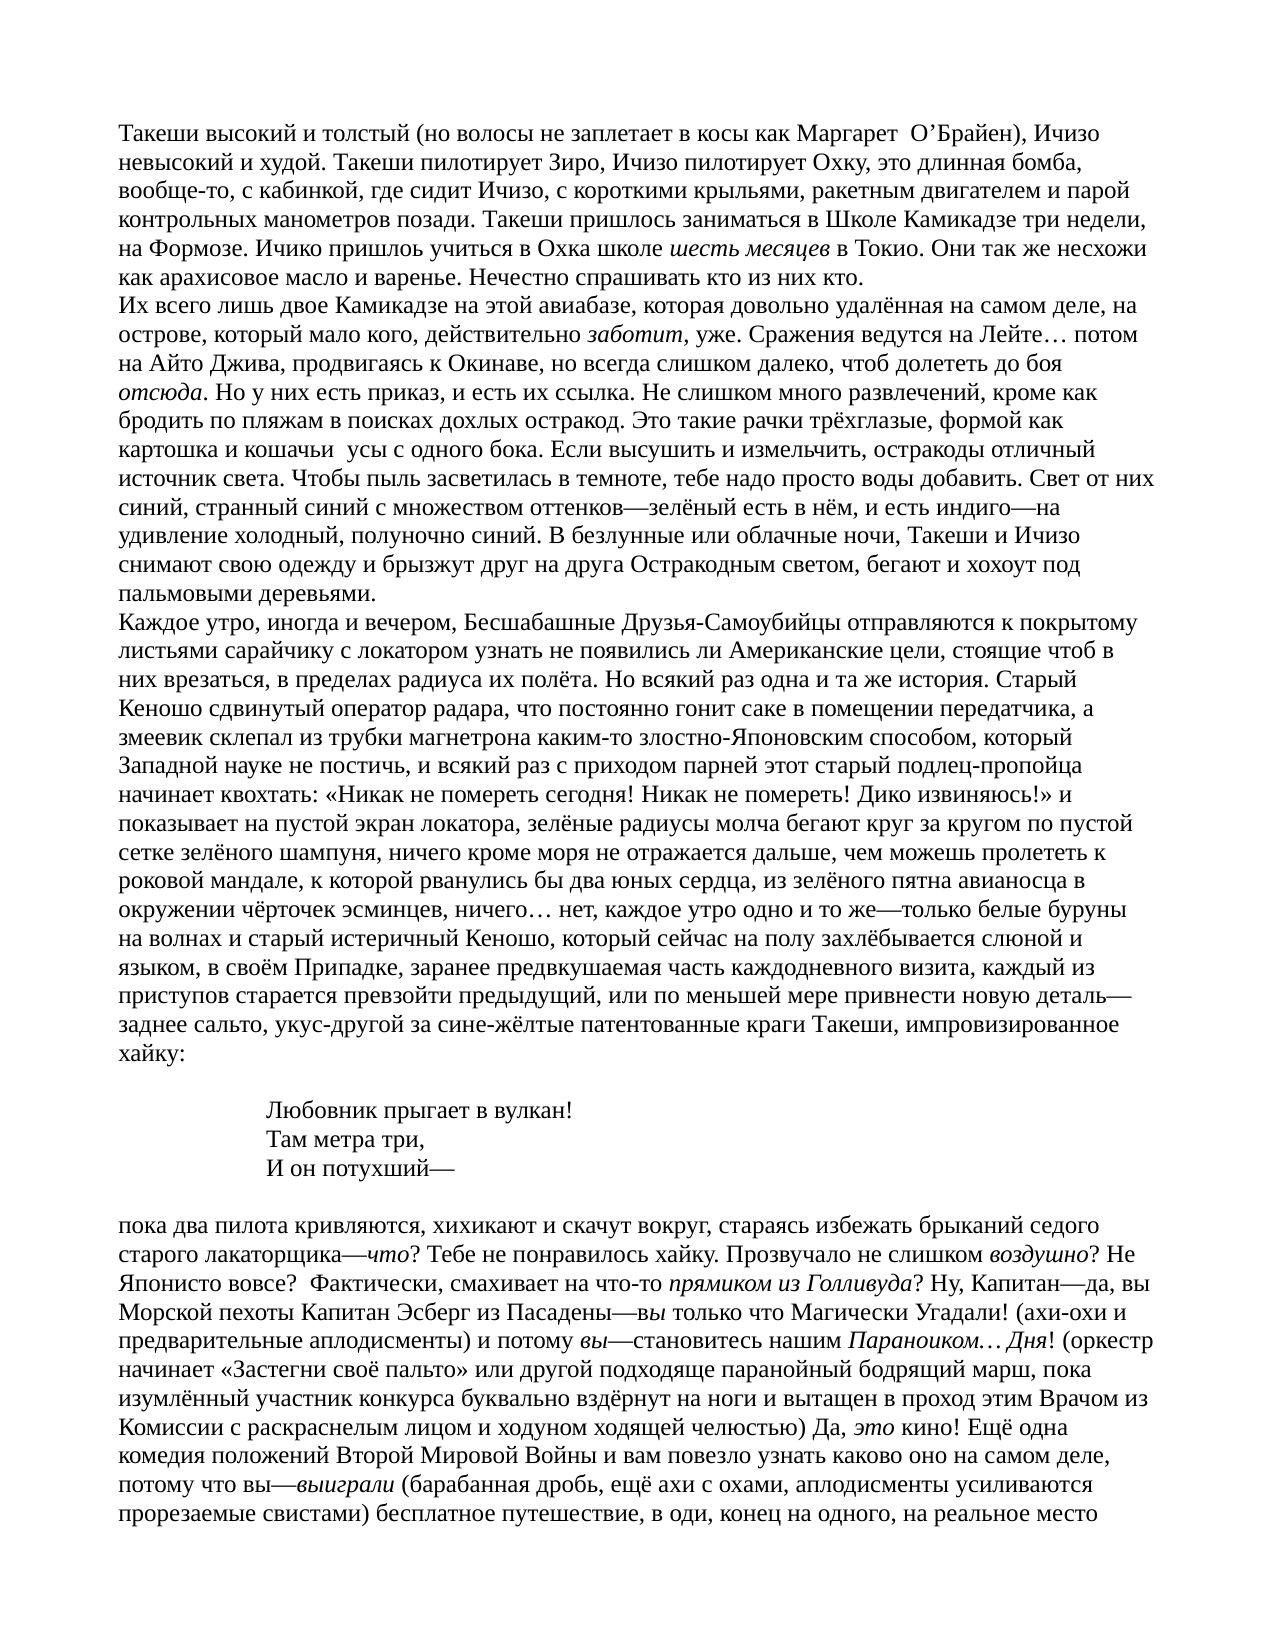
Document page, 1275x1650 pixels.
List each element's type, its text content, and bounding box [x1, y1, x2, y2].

text Любовник прыгает в вулкан! [266, 1096, 1157, 1124]
text пока два пилота кривляются, хихикают и скачут вокруг, стараясь избежать брыканий седого старого лакаторщика—что? Тебе не понравилось хайку. Прозвучало не слишком воздушно? Не Японисто вовсе? Фактически, смахивает на что-то прямиком из Голливуда? Ну, Капитан—да, вы Морской пехоты Капитан Эсберг из Пасадены—вы только что Магически Угадали! (ахи-охи и предварительные аплодисменты) и потому вы—становитесь нашим Параноиком… Дня! (оркестр начинает «Застегни своё пальто» или другой подходяще паранойный бодрящий марш, пока изумлённый участник конкурса буквально вздёрнут на ноги и вытащен в проход этим Врачом из Комиссии с раскраснелым лицом и ходуном ходящей челюстью) Да, это кино! Ещё одна комедия положений Второй Мировой Войны и вам повезло узнать каково оно на самом деле, потому что вы—выиграли (барабанная дробь, ещё ахи с охами, аплодисменты усиливаются прорезаемые свистами) бесплатное путешествие, в оди, конец на одного, на реальное место [118, 1211, 1157, 1527]
text И он потухший— [266, 1153, 1157, 1182]
text Их всего лишь двое Камикадзе на этой авиабазе, которая довольно удалённая на самом деле, на острове, который мало кого, действительно заботит, уже. Сражения ведутся на Лейте… потом на Айто Джива, продвигаясь к Окинаве, но всегда слишком далеко, чтоб долететь до боя отсюда. Но у них есть приказ, и есть их ссылка. Не слишком много развлечений, кроме как бродить по пляжам в поисках дохлых остракод. Это такие рачки трёхглазые, формой как картошка и кошачьи усы с одного бока. Если высушить и измельчить, остракоды отличный источник света. Чтобы пыль засветилась в темноте, тебе надо просто воды добавить. Свет от них синий, странный синий с множеством оттенков—зелёный есть в нём, и есть индиго—на удивление холодный, полуночно синий. В безлунные или облачные ночи, Такеши и Ичизо снимают свою одежду и брызжут друг на друга Остракодным светом, бегают и хохоут под пальмовыми деревьями. [118, 291, 1157, 607]
text Каждое утро, иногда и вечером, Бесшабашные Друзья-Самоубийцы отправляются к покрытому листьями сарайчику с локатором узнать не появились ли Американские цели, стоящие чтоб в них врезаться, в пределах радиуса их полёта. Но всякий раз одна и та же история. Старый Кеношо сдвинутый оператор радара, что постоянно гонит саке в помещении передатчика, а змеевик склепал из трубки магнетрона каким-то злостно-Японовским способом, который Западной науке не постичь, и всякий раз с приходом парней этот старый подлец-пропойца начинает квохтать: «Никак не помереть сегодня! Никак не помереть! Дико извиняюсь!» и показывает на пустой экран локатора, зелёные радиусы молча бегают круг за кругом по пустой сетке зелёного шампуня, ничего кроме моря не отражается дальше, чем можешь пролететь к роковой мандале, к которой рванулись бы два юных сердца, из зелёного пятна авианосца в окружении чёрточек эсминцев, ничего… нет, каждое утро одно и то же—только белые буруны на волнах и старый истеричный Кеношо, который сейчас на полу захлёбывается слюной и языком, в своём Припадке, заранее предвкушаемая часть каждодневного визита, каждый из приступов старается превзойти предыдущий, или по меньшей мере привнести новую деталь—заднее сальто, укус-другой за сине-жёлтые патентованные краги Такеши, импровизированное хайку: [118, 607, 1157, 1067]
text Там метра три, [266, 1124, 1157, 1153]
text Такеши высокий и толстый (но волосы не заплетает в косы как Маргарет О’Брайен), Ичизо невысокий и худой. Такеши пилотирует Зиро, Ичизо пилотирует Охку, это длинная бомба, вообще-то, с кабинкой, где сидит Ичизо, с короткими крыльями, ракетным двигателем и парой контрольных манометров позади. Такеши пришлось заниматься в Школе Камикадзе три недели, на Формозе. Ичико пришлоь учиться в Охка школе шесть месяцев в Токио. Они так же несхожи как арахисовое масло и варенье. Нечестно спрашивать кто из них кто. [118, 118, 1157, 291]
